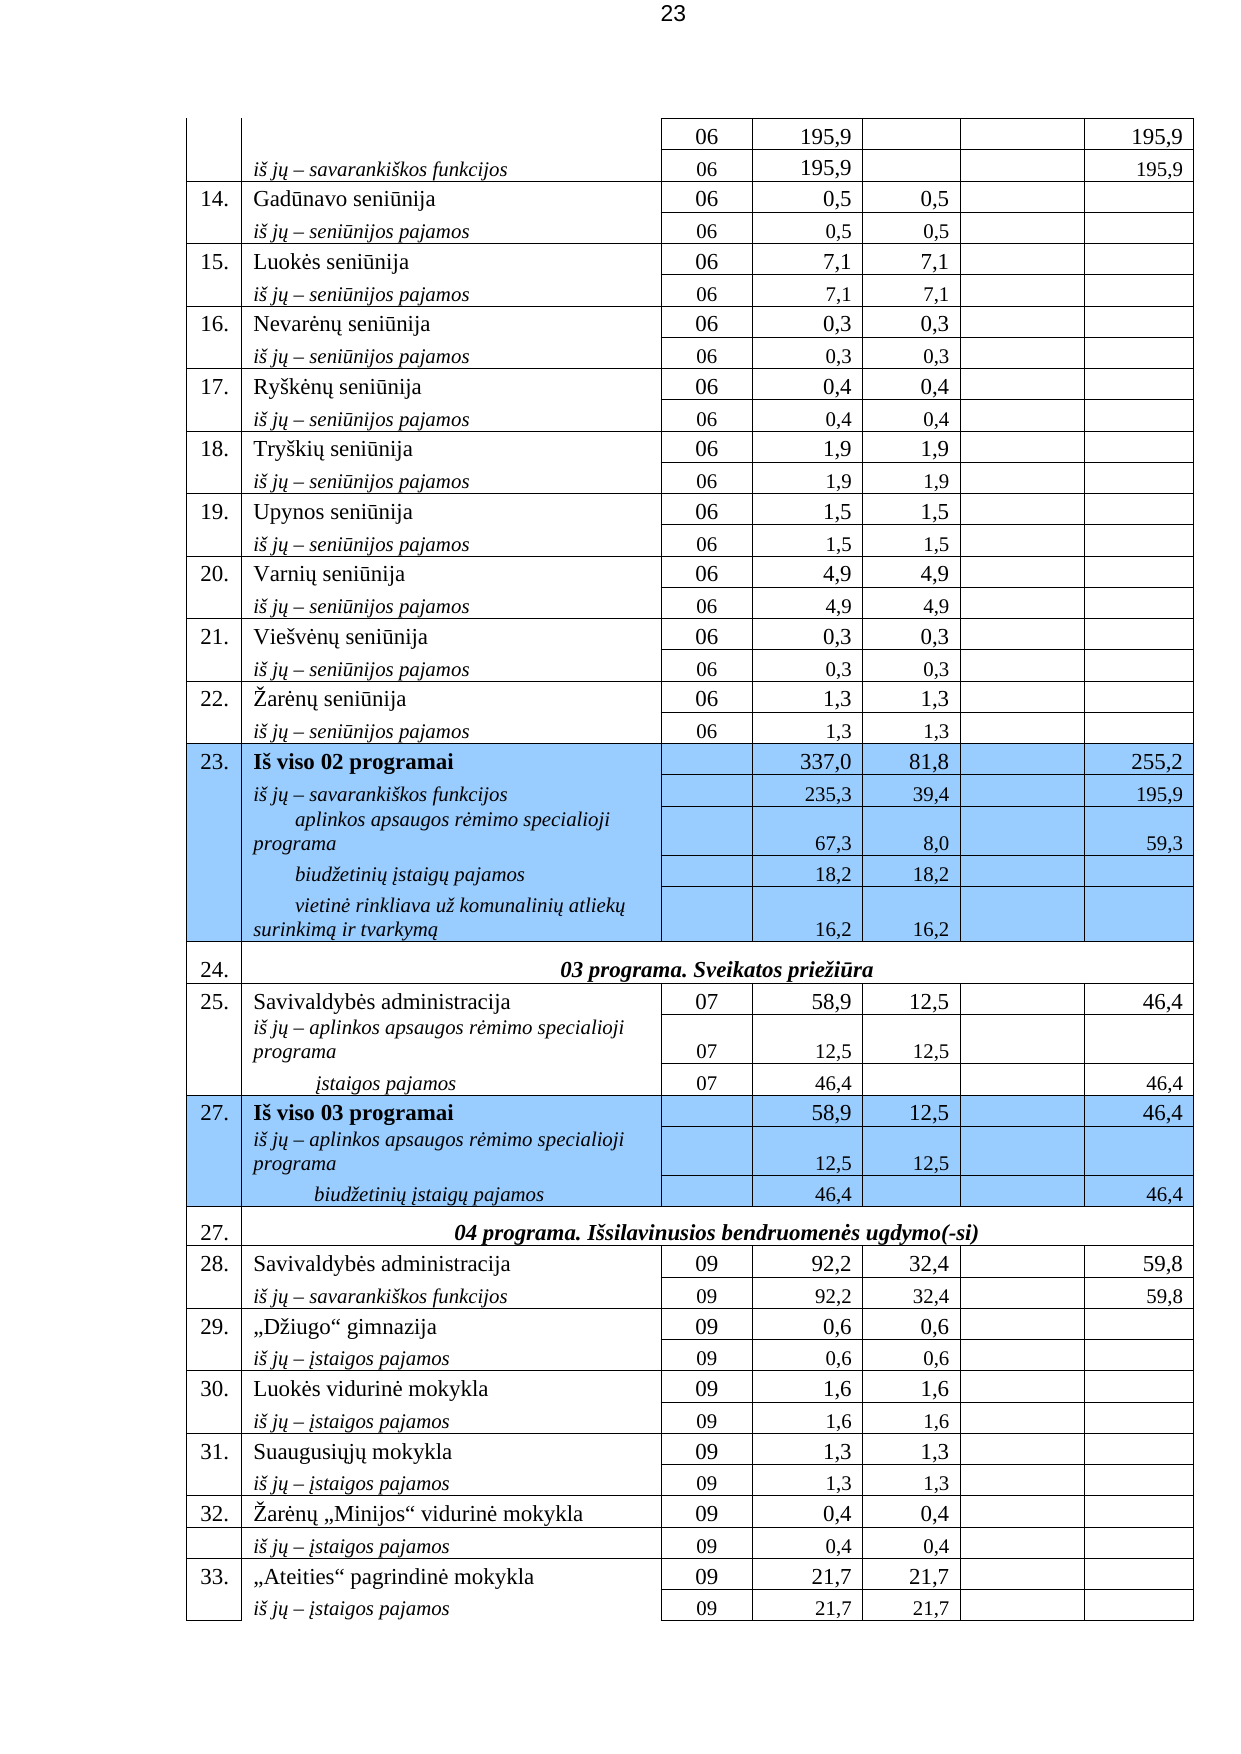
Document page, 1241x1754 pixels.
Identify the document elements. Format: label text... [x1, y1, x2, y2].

table_cell 09 [662, 1309, 752, 1339]
table_cell 0,6 [753, 1340, 862, 1370]
table_cell [1085, 1309, 1193, 1339]
table_cell [187, 524, 241, 556]
table_cell 1,3 [863, 682, 960, 712]
table_cell 195,9 [1085, 775, 1193, 806]
table_cell 7,1 [863, 244, 960, 274]
table_cell [961, 182, 1084, 212]
table_cell 255,2 [1085, 744, 1193, 774]
table_cell [961, 338, 1084, 368]
table_cell 1,5 [753, 494, 862, 524]
table_cell [1085, 856, 1193, 886]
table_cell 20. [187, 557, 241, 587]
table_cell [961, 1015, 1084, 1063]
table_cell 09 [662, 1246, 752, 1277]
table_cell iš jų – seniūnijos pajamos [242, 712, 661, 743]
table_cell 18. [187, 432, 241, 462]
table_cell [961, 619, 1084, 649]
table_cell 24. [187, 942, 241, 983]
table_cell 1,3 [863, 713, 960, 743]
table_cell 59,8 [1085, 1246, 1193, 1277]
table_cell [1085, 432, 1193, 462]
table_cell biudžetinių įstaigų pajamos [242, 855, 661, 886]
table_cell 09 [662, 1465, 752, 1495]
table_cell Ryškėnų seniūnija [242, 369, 661, 399]
table_cell [961, 588, 1084, 618]
table_cell 4,9 [753, 588, 862, 618]
table_cell [961, 1096, 1084, 1126]
table_cell 0,3 [863, 619, 960, 649]
table_cell [1085, 1371, 1193, 1402]
table_cell [961, 275, 1084, 306]
table_cell 16. [187, 307, 241, 337]
table_cell 06 [662, 369, 752, 399]
table_cell 23. [187, 744, 241, 774]
table_cell 1,3 [753, 682, 862, 712]
table_cell 06 [662, 463, 752, 493]
table_cell [1085, 1559, 1193, 1589]
table_cell 09 [662, 1590, 752, 1620]
table_cell [1085, 1496, 1193, 1527]
table_cell [1085, 463, 1193, 493]
table_cell [961, 494, 1084, 524]
table_cell [1085, 1403, 1193, 1433]
table_cell 09 [662, 1340, 752, 1370]
table_cell 46,4 [1085, 1064, 1193, 1094]
table_cell Žarėnų seniūnija [242, 682, 661, 712]
table_cell [1085, 182, 1193, 212]
table_cell [662, 856, 752, 886]
table_cell 1,3 [753, 713, 862, 743]
table_cell [662, 1127, 752, 1175]
table_cell 4,9 [863, 588, 960, 618]
table_cell [1085, 1528, 1193, 1558]
table_cell 59,8 [1085, 1278, 1193, 1308]
table_cell 1,3 [863, 1465, 960, 1495]
table_cell 8,0 [863, 807, 960, 855]
table_cell [187, 118, 241, 149]
table_cell [961, 369, 1084, 399]
table_cell Viešvėnų seniūnija [242, 619, 661, 649]
table_cell 28. [187, 1246, 241, 1277]
table_cell 12,5 [863, 1127, 960, 1175]
table_cell iš jų – seniūnijos pajamos [242, 212, 661, 243]
table_cell [187, 149, 241, 181]
table_cell 09 [662, 1559, 752, 1589]
table_cell Savivaldybės administracija [242, 984, 661, 1014]
table_cell vietinė rinkliava už komunalinių atliekų surinkimą ir tvarkymą [242, 886, 661, 941]
table_cell 14. [187, 182, 241, 212]
table_cell 0,6 [753, 1309, 862, 1339]
table_cell 0,4 [753, 1528, 862, 1558]
table_cell [863, 150, 960, 181]
table_cell [1085, 588, 1193, 618]
table_cell [187, 1528, 241, 1558]
table_cell 06 [662, 400, 752, 431]
table_cell [961, 744, 1084, 774]
table_cell 06 [662, 557, 752, 587]
table_cell iš jų – įstaigos pajamos [242, 1464, 661, 1495]
table_cell [662, 775, 752, 806]
table_cell [1085, 369, 1193, 399]
table_cell [187, 212, 241, 243]
table_cell 0,3 [753, 650, 862, 681]
table_cell Iš viso 02 programai [242, 744, 661, 774]
table_cell 1,3 [753, 1434, 862, 1464]
table_cell [961, 525, 1084, 556]
table_cell Suaugusiųjų mokykla [242, 1434, 661, 1464]
table_cell [961, 244, 1084, 274]
table_cell 0,3 [863, 650, 960, 681]
table_cell [1085, 307, 1193, 337]
table_cell 1,5 [863, 494, 960, 524]
table_cell [1085, 619, 1193, 649]
table_cell [1085, 1127, 1193, 1175]
table_cell [187, 1277, 241, 1308]
table_cell 7,1 [753, 244, 862, 274]
table_cell 1,5 [753, 525, 862, 556]
table_cell 7,1 [863, 275, 960, 306]
table_cell [961, 1176, 1084, 1206]
table_cell 0,4 [753, 1496, 862, 1527]
table_cell [961, 856, 1084, 886]
table_cell 337,0 [753, 744, 862, 774]
table_cell 06 [662, 713, 752, 743]
table_cell [187, 337, 241, 368]
table_cell 06 [662, 213, 752, 243]
table_cell [187, 274, 241, 306]
table_cell 1,5 [863, 525, 960, 556]
table_cell [961, 1403, 1084, 1433]
table_cell 0,3 [863, 307, 960, 337]
table_cell 46,4 [753, 1176, 862, 1206]
table_cell [187, 855, 241, 886]
table_cell iš jų – aplinkos apsaugos rėmimo specialioji programa [242, 1126, 661, 1175]
table_cell 32. [187, 1496, 241, 1527]
table_cell 06 [662, 119, 752, 149]
table_cell 16,2 [863, 887, 960, 941]
table_cell [187, 1126, 241, 1175]
table_cell [961, 1590, 1084, 1620]
table_cell [1085, 1434, 1193, 1464]
table_cell 1,3 [753, 1465, 862, 1495]
table_cell iš jų – seniūnijos pajamos [242, 587, 661, 618]
table_cell [242, 118, 661, 149]
table_cell [961, 1559, 1084, 1589]
table_cell 59,3 [1085, 807, 1193, 855]
table_cell [1085, 682, 1193, 712]
table_cell 1,3 [863, 1434, 960, 1464]
table_cell biudžetinių įstaigų pajamos [242, 1175, 661, 1206]
table_cell „Džiugo“ gimnazija [242, 1309, 661, 1339]
table_cell [187, 1339, 241, 1370]
table_cell 06 [662, 432, 752, 462]
table_cell [1085, 275, 1193, 306]
table_cell 18,2 [753, 856, 862, 886]
table_cell 46,4 [1085, 1176, 1193, 1206]
table_cell 235,3 [753, 775, 862, 806]
table_cell 06 [662, 275, 752, 306]
table_cell 21. [187, 619, 241, 649]
table_cell 32,4 [863, 1278, 960, 1308]
table_cell 06 [662, 619, 752, 649]
table_cell 7,1 [753, 275, 862, 306]
table_cell [863, 1176, 960, 1206]
table_cell Savivaldybės administracija [242, 1246, 661, 1277]
table_cell [961, 1064, 1084, 1094]
table_cell [1085, 400, 1193, 431]
table_cell iš jų – seniūnijos pajamos [242, 649, 661, 681]
table_cell 30. [187, 1371, 241, 1402]
table_cell iš jų – įstaigos pajamos [242, 1589, 661, 1620]
table_cell 06 [662, 525, 752, 556]
table_cell [187, 1402, 241, 1433]
table_cell 195,9 [1085, 150, 1193, 181]
table_cell [961, 682, 1084, 712]
table_cell 0,5 [863, 213, 960, 243]
table_cell 0,4 [863, 1528, 960, 1558]
table_cell [187, 1014, 241, 1063]
table_cell 21,7 [863, 1590, 960, 1620]
table_cell įstaigos pajamos [242, 1063, 661, 1094]
table_cell 0,3 [753, 307, 862, 337]
table_cell 29. [187, 1309, 241, 1339]
table_cell [1085, 1015, 1193, 1063]
table_cell 0,5 [863, 182, 960, 212]
table_cell 06 [662, 150, 752, 181]
table_cell 46,4 [1085, 1096, 1193, 1126]
table_cell 67,3 [753, 807, 862, 855]
table_cell [961, 119, 1084, 149]
table_cell [1085, 650, 1193, 681]
table_cell [863, 119, 960, 149]
table_cell [1085, 557, 1193, 587]
table_cell 1,6 [753, 1403, 862, 1433]
table_cell 0,4 [863, 369, 960, 399]
table_cell [961, 400, 1084, 431]
table_cell Upynos seniūnija [242, 494, 661, 524]
table_cell 06 [662, 338, 752, 368]
table_cell 0,3 [753, 619, 862, 649]
table_cell 27. [187, 1096, 241, 1126]
table_cell 06 [662, 650, 752, 681]
table_cell [187, 1589, 241, 1620]
table_cell 81,8 [863, 744, 960, 774]
table_cell [863, 1064, 960, 1094]
table_cell 21,7 [753, 1590, 862, 1620]
table_cell 06 [662, 307, 752, 337]
table_cell [1085, 1465, 1193, 1495]
table_cell iš jų – seniūnijos pajamos [242, 399, 661, 431]
table_cell 06 [662, 682, 752, 712]
table_cell 21,7 [753, 1559, 862, 1589]
table_cell 12,5 [863, 984, 960, 1014]
table_cell Žarėnų „Minijos“ vidurinė mokykla [242, 1496, 661, 1527]
table_cell [961, 1434, 1084, 1464]
table_cell 12,5 [863, 1015, 960, 1063]
table_cell [1085, 1340, 1193, 1370]
table_cell iš jų – įstaigos pajamos [242, 1528, 661, 1558]
table_cell [1085, 1590, 1193, 1620]
table_cell Luokės vidurinė mokykla [242, 1371, 661, 1402]
table_cell 4,9 [863, 557, 960, 587]
table_cell [187, 712, 241, 743]
table_cell 1,9 [863, 432, 960, 462]
table_cell Tryškių seniūnija [242, 432, 661, 462]
table_cell 0,3 [863, 338, 960, 368]
table_cell [961, 650, 1084, 681]
table_cell 92,2 [753, 1246, 862, 1277]
table_cell 46,4 [753, 1064, 862, 1094]
table_cell [187, 399, 241, 431]
table_cell [187, 1063, 241, 1094]
table_cell iš jų – seniūnijos pajamos [242, 524, 661, 556]
table_cell 0,3 [753, 338, 862, 368]
table_cell 0,6 [863, 1340, 960, 1370]
table_cell 1,9 [753, 432, 862, 462]
table_cell 27. [187, 1207, 241, 1245]
table_cell 16,2 [753, 887, 862, 941]
table_cell [961, 1465, 1084, 1495]
table_cell Luokės seniūnija [242, 244, 661, 274]
table_cell Gadūnavo seniūnija [242, 182, 661, 212]
table_cell [662, 807, 752, 855]
table_cell [187, 587, 241, 618]
table_cell Varnių seniūnija [242, 557, 661, 587]
table_cell 1,6 [863, 1403, 960, 1433]
table_cell [961, 1127, 1084, 1175]
table_cell 39,4 [863, 775, 960, 806]
table_cell [961, 1246, 1084, 1277]
table_cell iš jų – įstaigos pajamos [242, 1402, 661, 1433]
table_cell [961, 1371, 1084, 1402]
table_cell 03 programa. Sveikatos priežiūra [242, 942, 1193, 983]
table_cell iš jų – seniūnijos pajamos [242, 337, 661, 368]
table_cell [961, 887, 1084, 941]
table_cell [187, 1464, 241, 1495]
table_cell 07 [662, 1064, 752, 1094]
table_cell 19. [187, 494, 241, 524]
table_cell 195,9 [753, 119, 862, 149]
table_cell [187, 774, 241, 806]
table_cell iš jų – savarankiškos funkcijos [242, 149, 661, 181]
table_cell 06 [662, 588, 752, 618]
table_cell [662, 1096, 752, 1126]
table_cell 46,4 [1085, 984, 1193, 1014]
table_cell [961, 1340, 1084, 1370]
table_cell iš jų – aplinkos apsaugos rėmimo specialioji programa [242, 1014, 661, 1063]
table_cell [187, 1175, 241, 1206]
table_cell [961, 807, 1084, 855]
table_cell 09 [662, 1403, 752, 1433]
table_cell iš jų – įstaigos pajamos [242, 1339, 661, 1370]
table_cell [187, 649, 241, 681]
table_cell [662, 744, 752, 774]
table_cell 18,2 [863, 856, 960, 886]
table_cell aplinkos apsaugos rėmimo specialioji programa [242, 806, 661, 855]
table_cell 06 [662, 182, 752, 212]
table_cell 92,2 [753, 1278, 862, 1308]
table_cell [961, 713, 1084, 743]
table_cell 1,6 [753, 1371, 862, 1402]
table_cell [961, 307, 1084, 337]
table_cell 07 [662, 1015, 752, 1063]
table_cell 04 programa. Išsilavinusios bendruomenės ugdymo(-si) [242, 1207, 1193, 1245]
table_cell [961, 150, 1084, 181]
table_cell [961, 463, 1084, 493]
table_cell iš jų – savarankiškos funkcijos [242, 1277, 661, 1308]
table_cell 09 [662, 1371, 752, 1402]
table_cell 06 [662, 494, 752, 524]
table_cell 0,5 [753, 213, 862, 243]
table_cell [1085, 525, 1193, 556]
table_cell [1085, 494, 1193, 524]
table_cell 0,4 [863, 400, 960, 431]
table_cell 33. [187, 1559, 241, 1589]
table_cell 58,9 [753, 984, 862, 1014]
table_cell 12,5 [863, 1096, 960, 1126]
table_cell [187, 462, 241, 493]
table_cell 1,9 [863, 463, 960, 493]
table_cell 12,5 [753, 1127, 862, 1175]
table_cell 195,9 [753, 150, 862, 181]
table_cell 07 [662, 984, 752, 1014]
table_cell 0,4 [863, 1496, 960, 1527]
table_cell [961, 1309, 1084, 1339]
table_cell 09 [662, 1278, 752, 1308]
table_cell 31. [187, 1434, 241, 1464]
table_cell iš jų – seniūnijos pajamos [242, 274, 661, 306]
table_cell 0,4 [753, 369, 862, 399]
table_cell „Ateities“ pagrindinė mokykla [242, 1559, 661, 1589]
table_cell [961, 775, 1084, 806]
table_cell [961, 432, 1084, 462]
table_cell Iš viso 03 programai [242, 1096, 661, 1126]
table_cell [1085, 244, 1193, 274]
table_cell Nevarėnų seniūnija [242, 307, 661, 337]
table_cell [187, 886, 241, 941]
table_cell 58,9 [753, 1096, 862, 1126]
table_cell [187, 806, 241, 855]
table_cell 09 [662, 1528, 752, 1558]
table_cell 195,9 [1085, 119, 1193, 149]
table_cell 09 [662, 1496, 752, 1527]
table_cell 25. [187, 984, 241, 1014]
table_cell 09 [662, 1434, 752, 1464]
table_cell 17. [187, 369, 241, 399]
table_cell [961, 1496, 1084, 1527]
table_cell 06 [662, 244, 752, 274]
table_cell 15. [187, 244, 241, 274]
table_cell [961, 1528, 1084, 1558]
table_cell 1,6 [863, 1371, 960, 1402]
table_cell [961, 1278, 1084, 1308]
table_cell 22. [187, 682, 241, 712]
table_cell [1085, 213, 1193, 243]
table_cell 12,5 [753, 1015, 862, 1063]
table_cell [1085, 338, 1193, 368]
table_cell iš jų – savarankiškos funkcijos [242, 774, 661, 806]
table_cell 0,6 [863, 1309, 960, 1339]
table_cell [961, 557, 1084, 587]
table_cell [662, 1176, 752, 1206]
table_cell [961, 213, 1084, 243]
table_cell 0,4 [753, 400, 862, 431]
table_cell [1085, 713, 1193, 743]
table_cell iš jų – seniūnijos pajamos [242, 462, 661, 493]
table_cell [662, 887, 752, 941]
table_cell 32,4 [863, 1246, 960, 1277]
table_cell [1085, 887, 1193, 941]
table_cell [961, 984, 1084, 1014]
table_cell 21,7 [863, 1559, 960, 1589]
table_cell 1,9 [753, 463, 862, 493]
table_cell 0,5 [753, 182, 862, 212]
table_cell 4,9 [753, 557, 862, 587]
